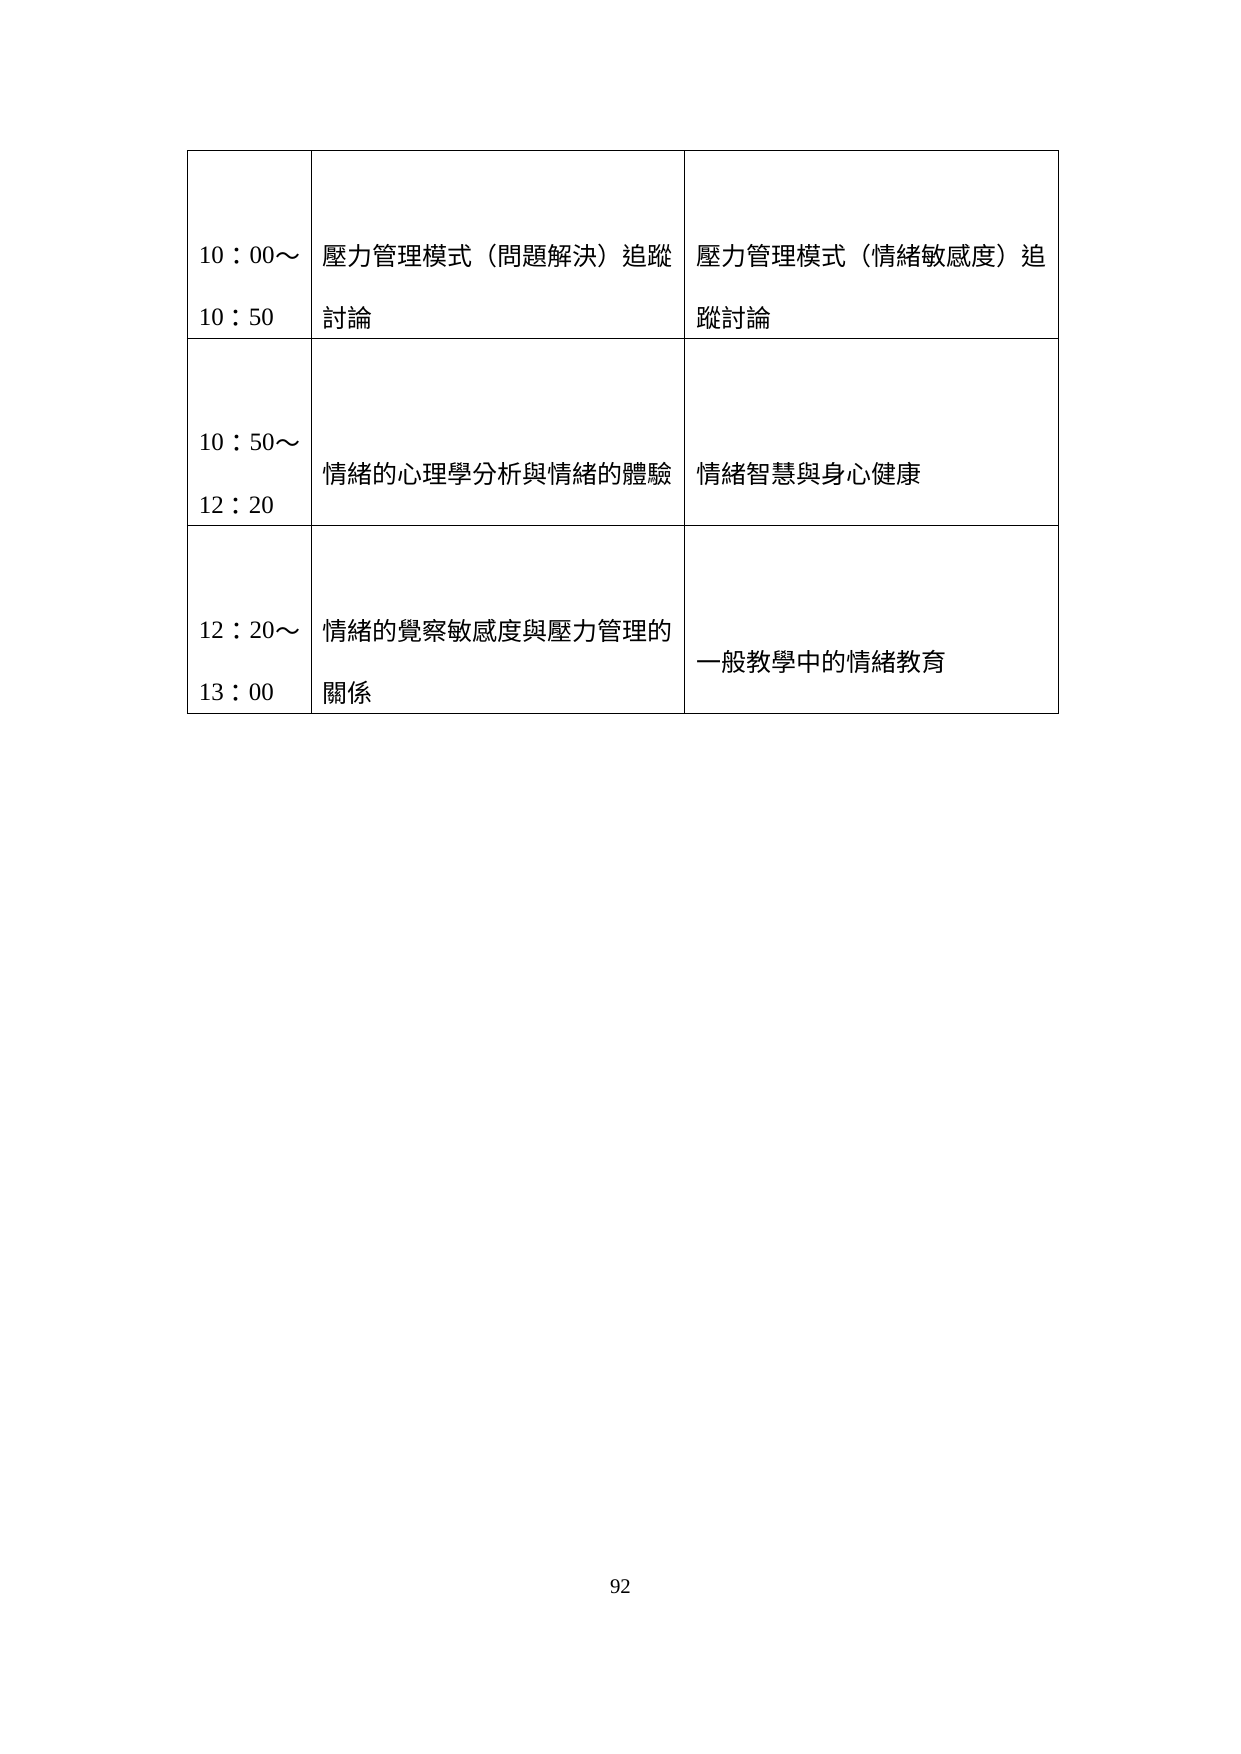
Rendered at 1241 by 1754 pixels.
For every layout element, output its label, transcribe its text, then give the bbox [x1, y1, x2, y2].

table_cell 12：20～13：00 [188, 526, 311, 712]
table_cell 情緒的覺察敏感度與壓力管理的關係 [312, 526, 684, 712]
table_cell 壓力管理模式（情緒敏感度）追蹤討論 [685, 151, 1058, 337]
table_cell 一般教學中的情緒教育 [685, 526, 1058, 712]
table_cell 情緒智慧與身心健康 [685, 339, 1058, 525]
table_cell 壓力管理模式（問題解決）追蹤討論 [312, 151, 684, 337]
table_cell 10：50～12：20 [188, 339, 311, 525]
table_cell 情緒的心理學分析與情緒的體驗 [312, 339, 684, 525]
table_cell 10：00～10：50 [188, 151, 311, 337]
